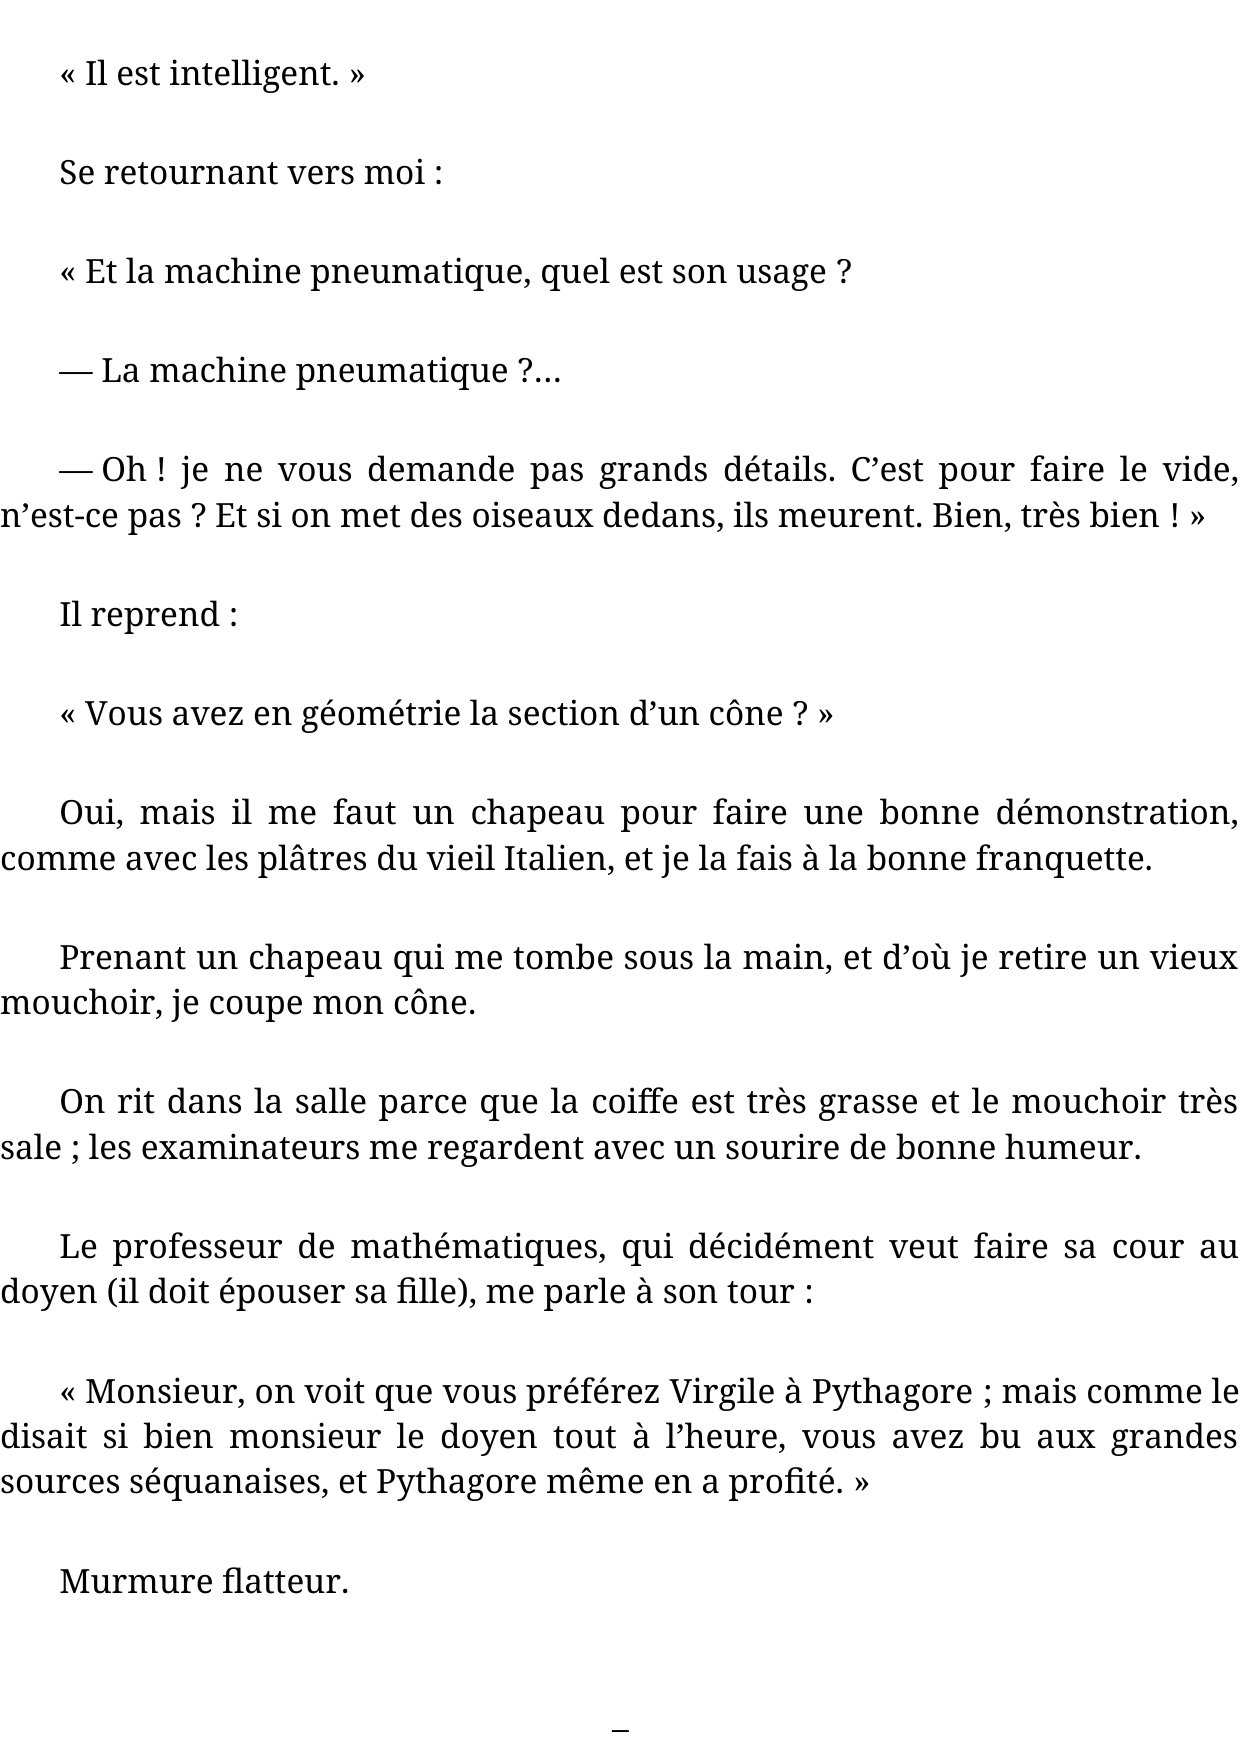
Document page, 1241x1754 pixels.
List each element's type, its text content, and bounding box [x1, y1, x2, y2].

text « Il est intelligent. » [0, 49, 1240, 95]
text « Vous avez en géométrie la section d’un cône ? » [0, 690, 1240, 735]
text « Et la machine pneumatique, quel est son usage ? [0, 248, 1240, 293]
text Prenant un chapeau qui me tombe sous la main, et d’où je retire un vieux mouchoir, je coupe mon cône. [0, 934, 1240, 1024]
text — La machine pneumatique ?… [0, 347, 1240, 392]
text Oui, mais il me faut un chapeau pour faire une bonne démonstration, comme avec les plâtres du vieil Italien, et je la fais à la bonne franquette. [0, 789, 1240, 880]
text Se retournant vers moi : [0, 149, 1240, 194]
text — Oh ! je ne vous demande pas grands détails. C’est pour faire le vide, n’est-ce pas ? Et si on met des oiseaux dedans, ils meurent. Bien, très bien ! » [0, 446, 1240, 537]
text « Monsieur, on voit que vous préférez Virgile à Pythagore ; mais comme le disait si bien monsieur le doyen tout à l’heure, vous avez bu aux grandes sources séquanaises, et Pythagore même en a profité. » [0, 1367, 1240, 1504]
text Murmure flatteur. [0, 1557, 1240, 1603]
text Le professeur de mathématiques, qui décidément veut faire sa cour au doyen (il doit épouser sa fille), me parle à son tour : [0, 1223, 1240, 1314]
text Il reprend : [0, 591, 1240, 636]
text On rit dans la salle parce que la coiffe est très grasse et le mouchoir très sale ; les examinateurs me regardent avec un sourire de bonne humeur. [0, 1078, 1240, 1169]
